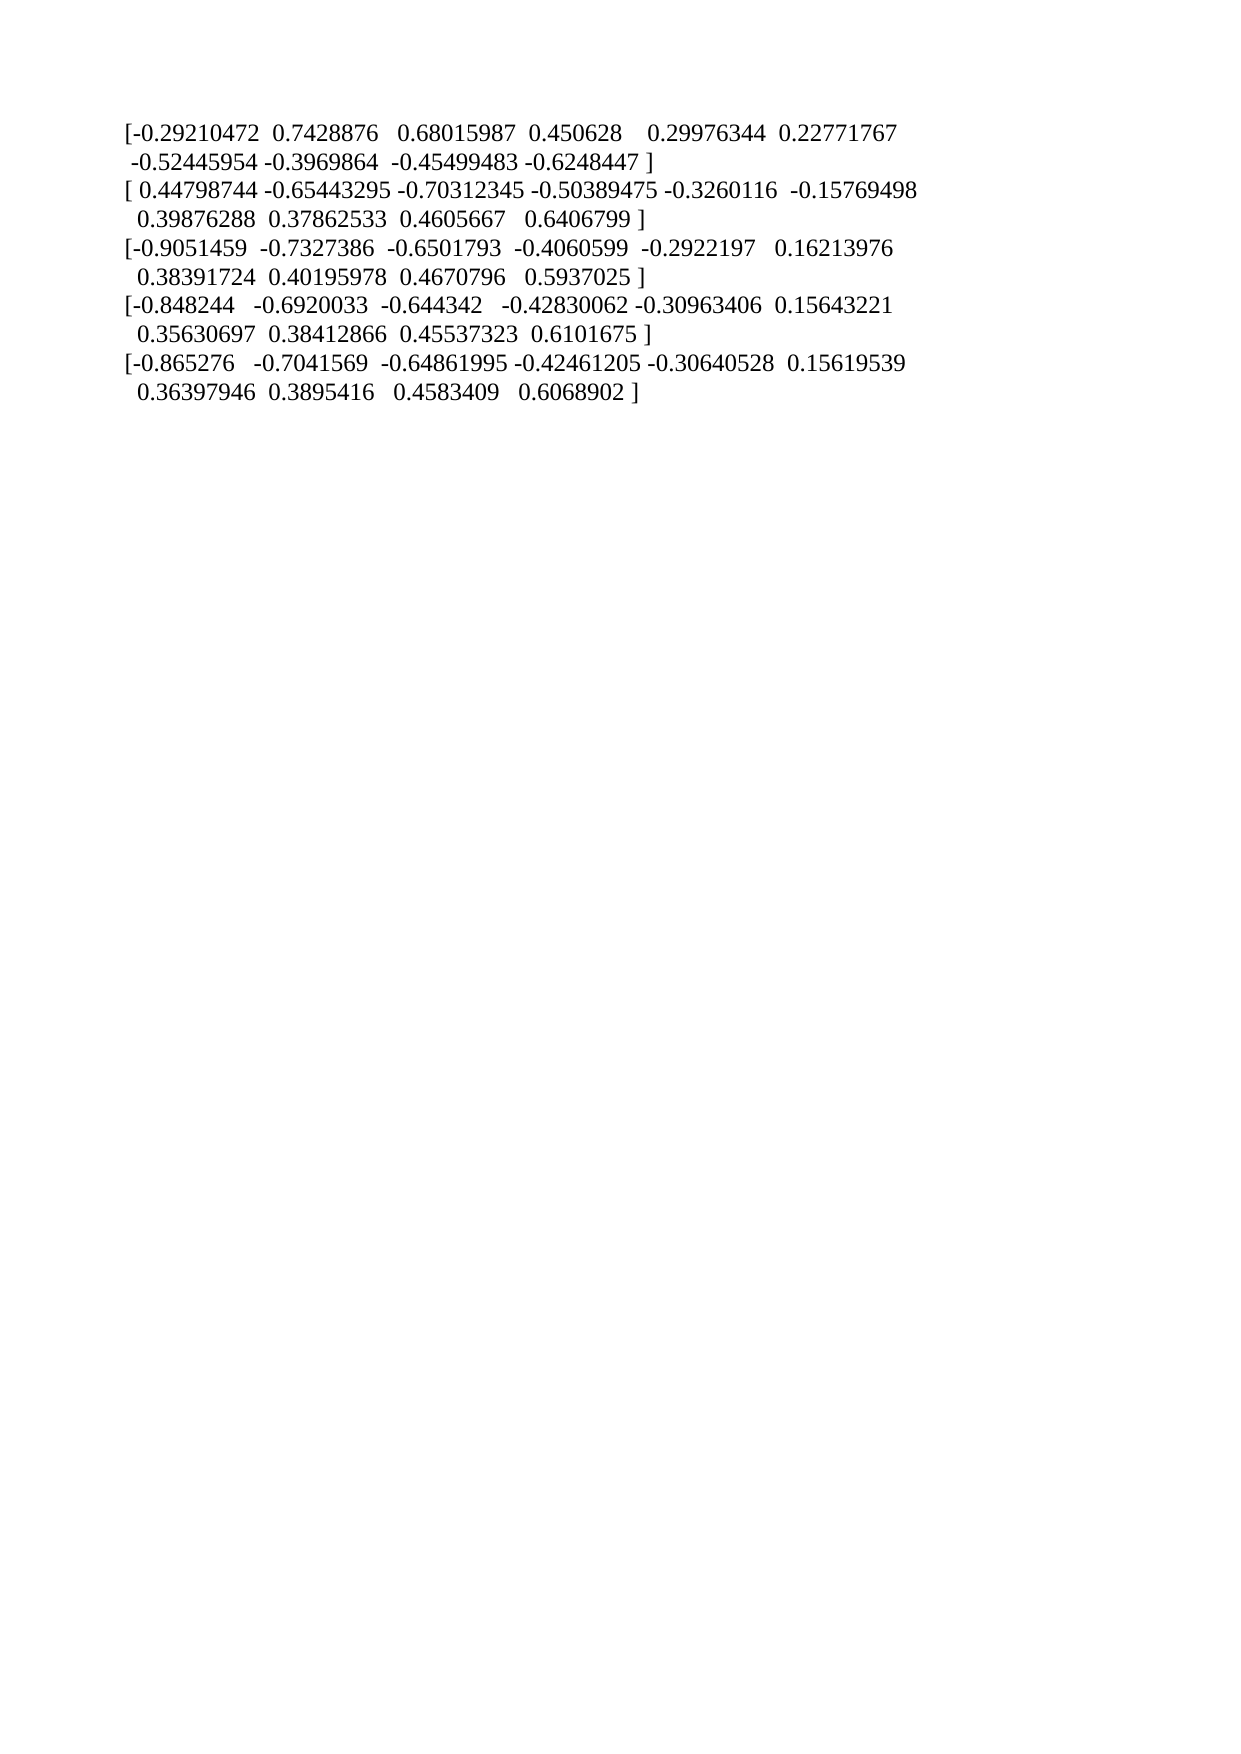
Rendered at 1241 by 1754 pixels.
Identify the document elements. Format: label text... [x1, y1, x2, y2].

text [-0.9051459 -0.7327386 -0.6501793 -0.4060599 -0.2922197 0.16213976 [118, 233, 1122, 262]
text [ 0.44798744 -0.65443295 -0.70312345 -0.50389475 -0.3260116 -0.15769498 [118, 176, 1122, 204]
text 0.35630697 0.38412866 0.45537323 0.6101675 ] [118, 319, 1122, 348]
text 0.36397946 0.3895416 0.4583409 0.6068902 ] [118, 377, 1122, 406]
text [-0.848244 -0.6920033 -0.644342 -0.42830062 -0.30963406 0.15643221 [118, 291, 1122, 319]
text [-0.29210472 0.7428876 0.68015987 0.450628 0.29976344 0.22771767 [118, 118, 1122, 147]
text [-0.865276 -0.7041569 -0.64861995 -0.42461205 -0.30640528 0.15619539 [118, 348, 1122, 377]
text -0.52445954 -0.3969864 -0.45499483 -0.6248447 ] [118, 147, 1122, 176]
text 0.38391724 0.40195978 0.4670796 0.5937025 ] [118, 262, 1122, 291]
text 0.39876288 0.37862533 0.4605667 0.6406799 ] [118, 204, 1122, 233]
